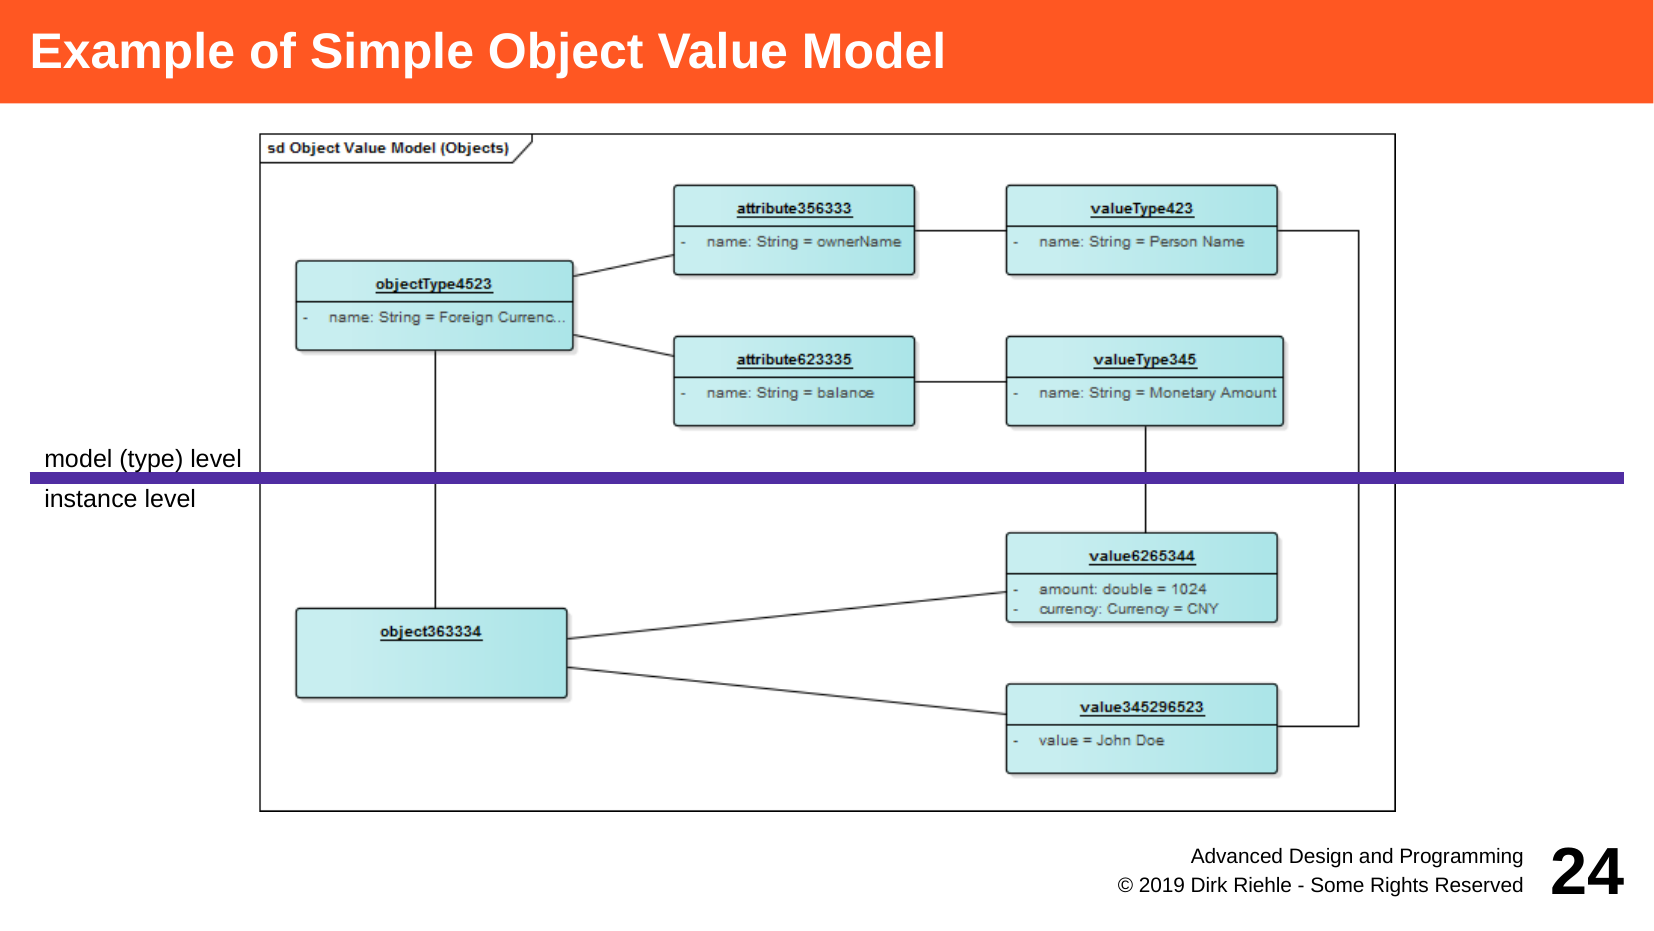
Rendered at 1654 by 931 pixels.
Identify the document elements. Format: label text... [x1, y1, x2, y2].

picture [258, 132, 1396, 472]
title Example of Simple Object Value Model [0, 0, 1654, 104]
picture [258, 484, 1396, 813]
